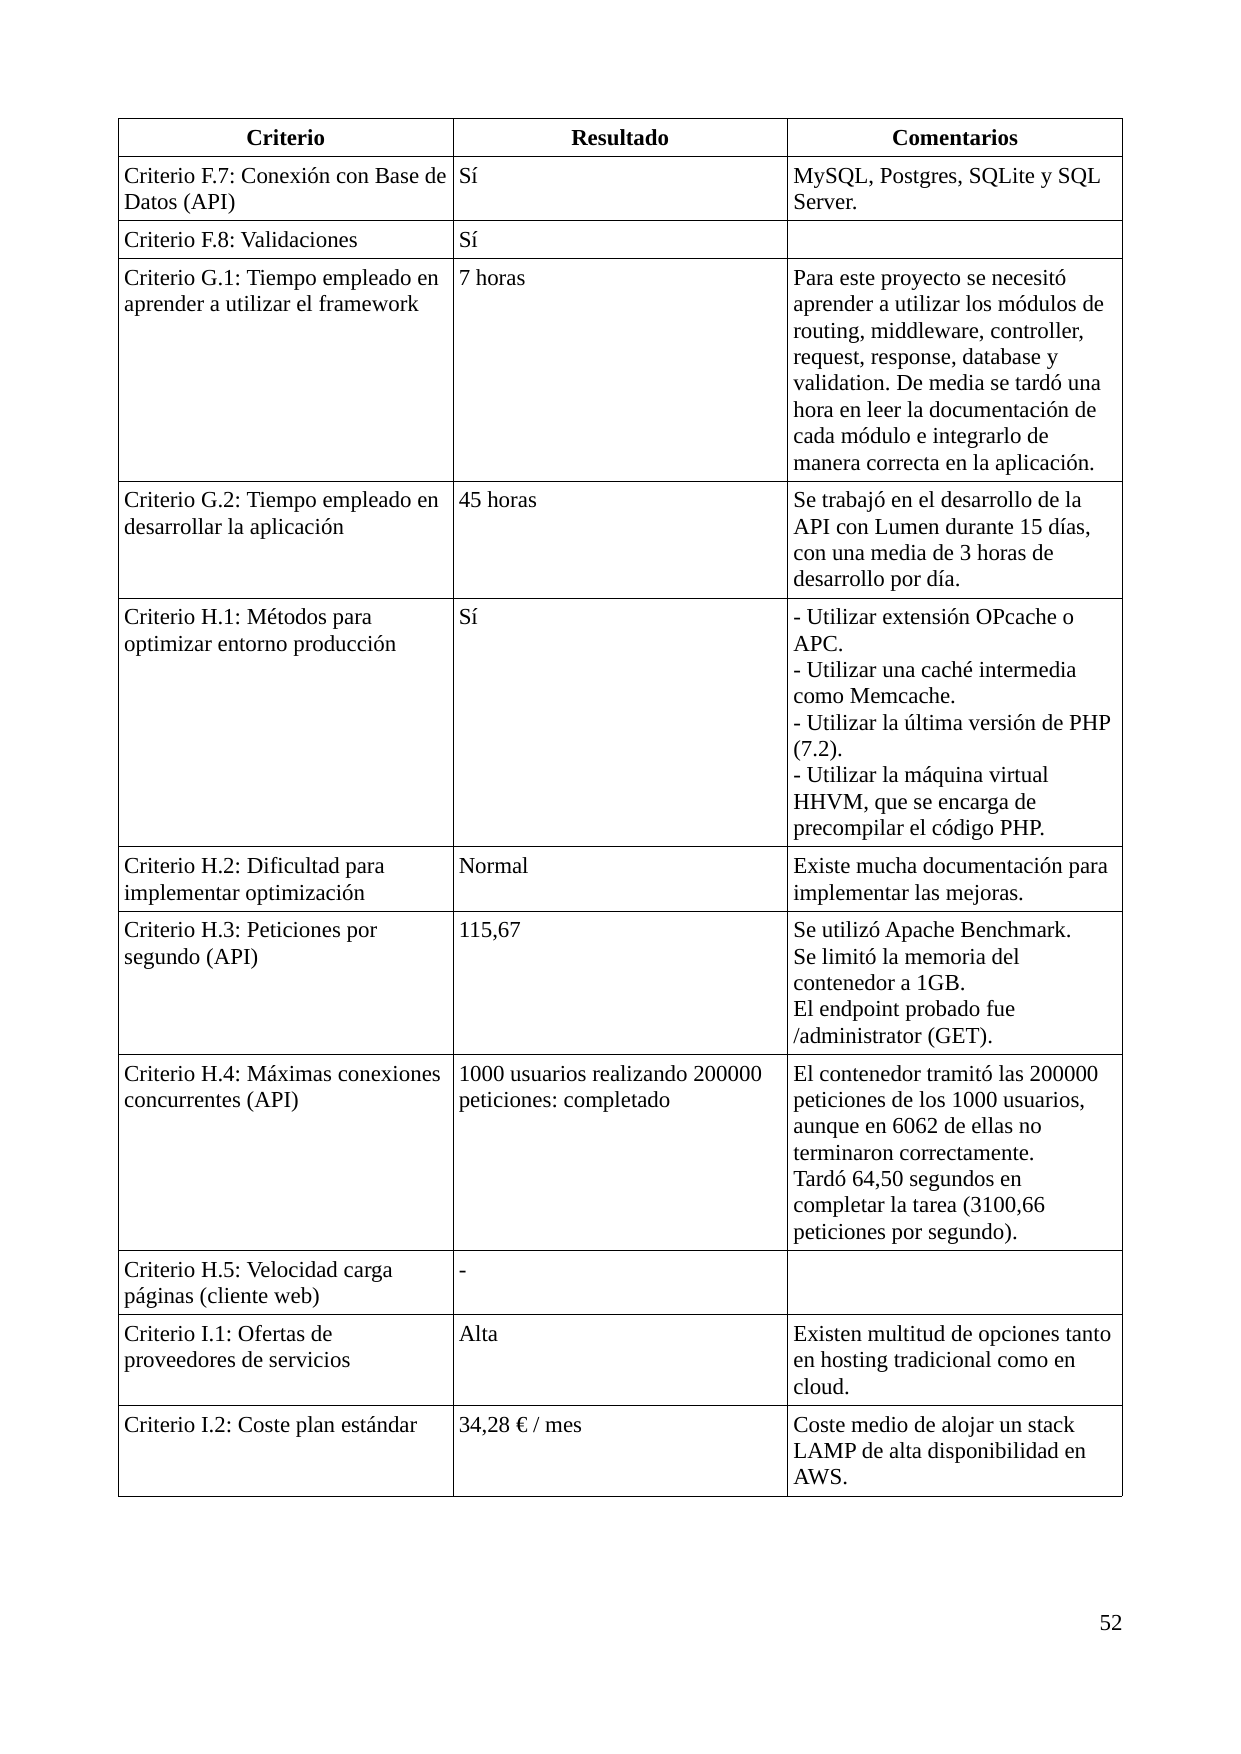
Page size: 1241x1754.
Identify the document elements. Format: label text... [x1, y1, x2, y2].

table_cell 45 horas [454, 482, 787, 598]
table_cell El contenedor tramitó las 200000 peticiones de los 1000 usuarios, aunque en 6062 de ellas no terminaron correctamente. Tardó 64,50 segundos en completar la tarea (3100,66 peticiones por segundo). [788, 1055, 1122, 1250]
table_header Resultado [454, 119, 787, 156]
table_cell Criterio H.2: Dificultad para implementar optimización [119, 847, 453, 911]
table_cell Criterio H.1: Métodos para optimizar entorno producción [119, 599, 453, 846]
table_cell Se utilizó Apache Benchmark. Se limitó la memoria del contenedor a 1GB. El endpoint probado fue /administrator (GET). [788, 912, 1122, 1054]
table_cell - Utilizar extensión OPcache o APC. - Utilizar una caché intermedia como Memcache. - Utilizar la última versión de PHP (7.2). - Utilizar la máquina virtual HHVM, que se encarga de precompilar el código PHP. [788, 599, 1122, 846]
table_cell Criterio I.2: Coste plan estándar [119, 1406, 453, 1496]
table_cell Existen multitud de opciones tanto en hosting tradicional como en cloud. [788, 1315, 1122, 1405]
table_header Comentarios [788, 119, 1122, 156]
table_cell 115,67 [454, 912, 787, 1054]
table_cell [788, 1251, 1122, 1314]
table_cell 34,28 € / mes [454, 1406, 787, 1496]
table_cell Sí [454, 599, 787, 846]
table_cell Se trabajó en el desarrollo de la API con Lumen durante 15 días, con una media de 3 horas de desarrollo por día. [788, 482, 1122, 598]
table_cell Criterio H.5: Velocidad carga páginas (cliente web) [119, 1251, 453, 1314]
table_cell Para este proyecto se necesitó aprender a utilizar los módulos de routing, middleware, controller, request, response, database y validation. De media se tardó una hora en leer la documentación de cada módulo e integrarlo de manera correcta en la aplicación. [788, 259, 1122, 481]
table_cell Sí [454, 221, 787, 258]
table_cell Criterio H.3: Peticiones por segundo (API) [119, 912, 453, 1054]
table_cell MySQL, Postgres, SQLite y SQL Server. [788, 157, 1122, 220]
table_cell Criterio I.1: Ofertas de proveedores de servicios [119, 1315, 453, 1405]
table_cell [788, 221, 1122, 258]
table_cell Sí [454, 157, 787, 220]
table_cell Coste medio de alojar un stack LAMP de alta disponibilidad en AWS. [788, 1406, 1122, 1496]
table_cell Criterio G.2: Tiempo empleado en desarrollar la aplicación [119, 482, 453, 598]
table_cell Criterio G.1: Tiempo empleado en aprender a utilizar el framework [119, 259, 453, 481]
table_cell Normal [454, 847, 787, 911]
table_cell Criterio F.7: Conexión con Base de Datos (API) [119, 157, 453, 220]
table_cell 7 horas [454, 259, 787, 481]
table_cell Criterio F.8: Validaciones [119, 221, 453, 258]
table_cell 1000 usuarios realizando 200000 peticiones: completado [454, 1055, 787, 1250]
table_cell Criterio H.4: Máximas conexiones concurrentes (API) [119, 1055, 453, 1250]
table_cell Existe mucha documentación para implementar las mejoras. [788, 847, 1122, 911]
table_cell - [454, 1251, 787, 1314]
table_cell Alta [454, 1315, 787, 1405]
table_header Criterio [119, 119, 453, 156]
